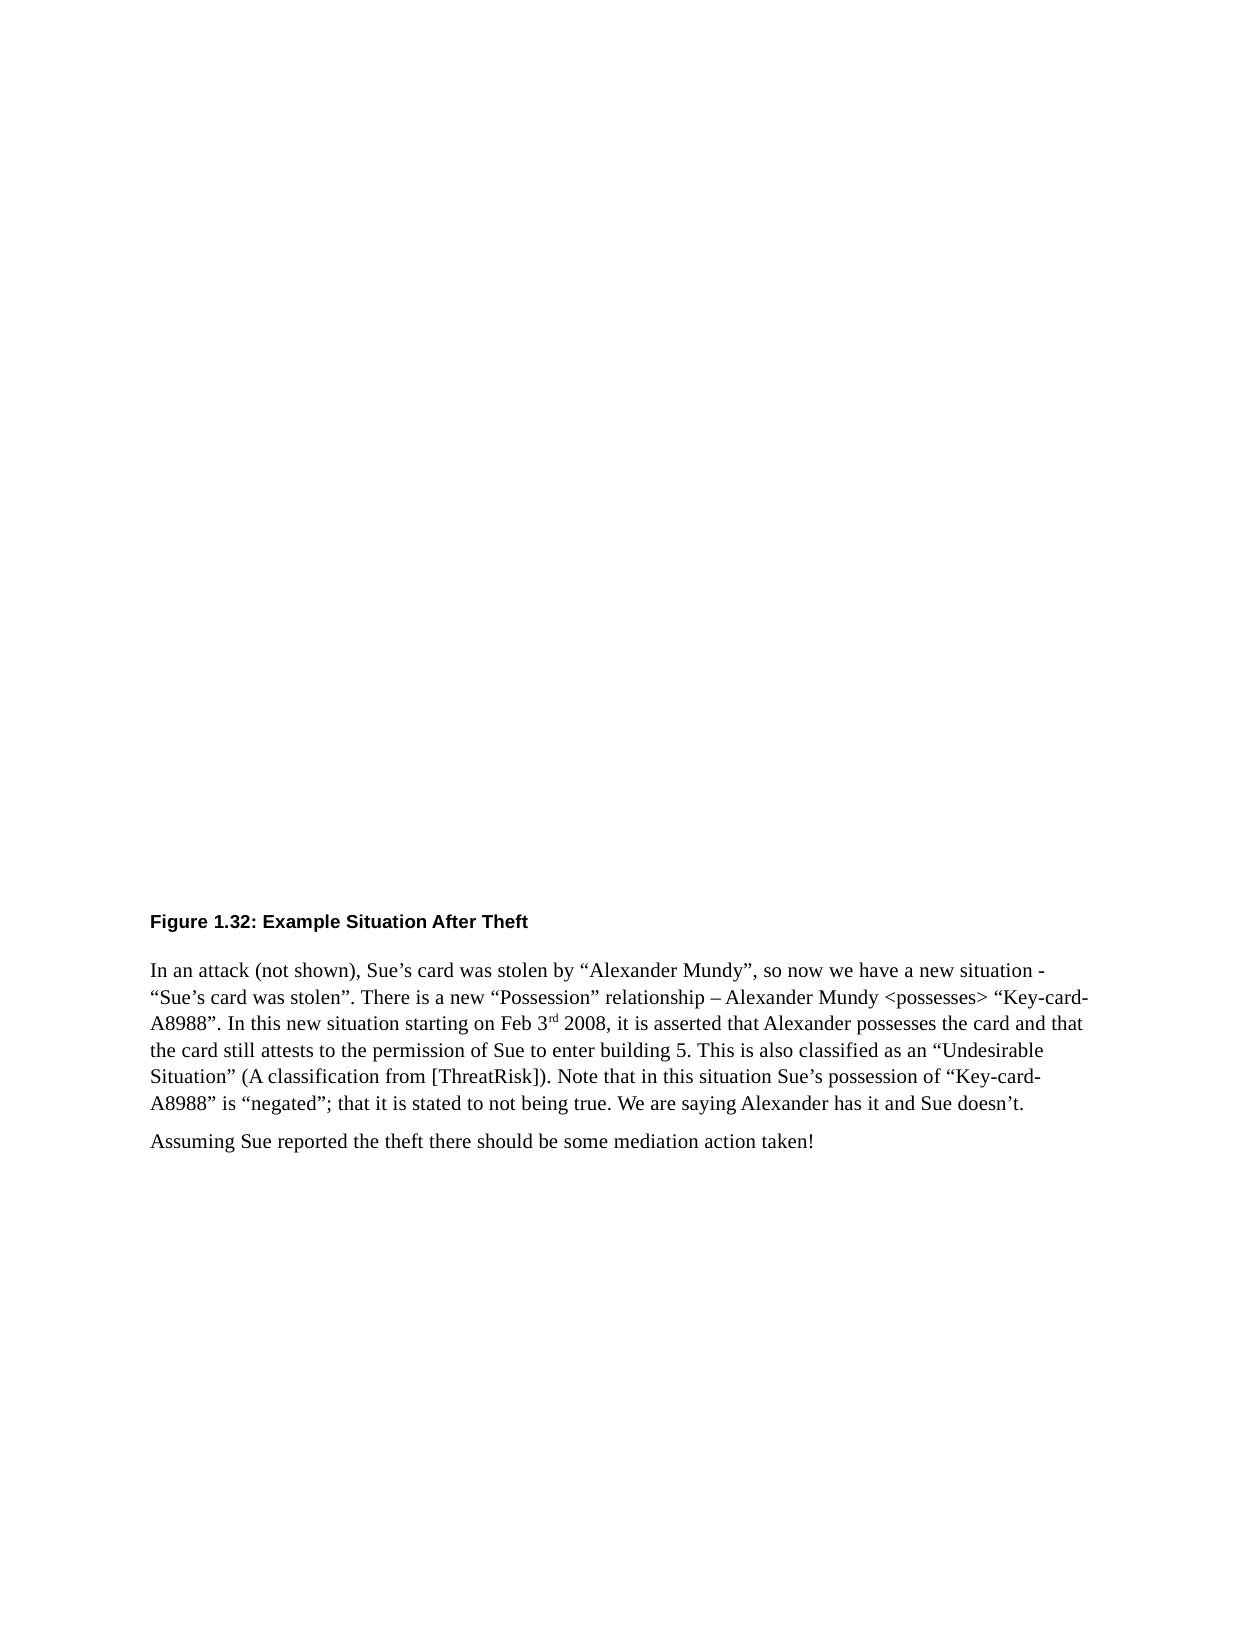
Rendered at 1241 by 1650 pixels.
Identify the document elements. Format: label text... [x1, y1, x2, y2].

text Figure 1.32: Example Situation After Theft [150, 174, 1090, 932]
text [150, 150, 1090, 174]
text Assuming Sue reported the theft there should be some mediation action taken! [150, 1129, 1090, 1153]
text In an attack (not shown), Sue’s card was stolen by “Alexander Mundy”, so now we have a new situation - “Sue’s card was stolen”. There is a new “Possession” relationship – Alexander Mundy <possesses> “Key-card-A8988”. In this new situation starting on Feb 3rd 2008, it is asserted that Alexander possesses the card and that the card still attests to the permission of Sue to enter building 5. This is also classified as an “Undesirable Situation” (A classification from [ThreatRisk]). Note that in this situation Sue’s possession of “Key-card-A8988” is “negated”; that it is stated to not being true. We are saying Alexander has it and Sue doesn’t. [150, 932, 1090, 1115]
